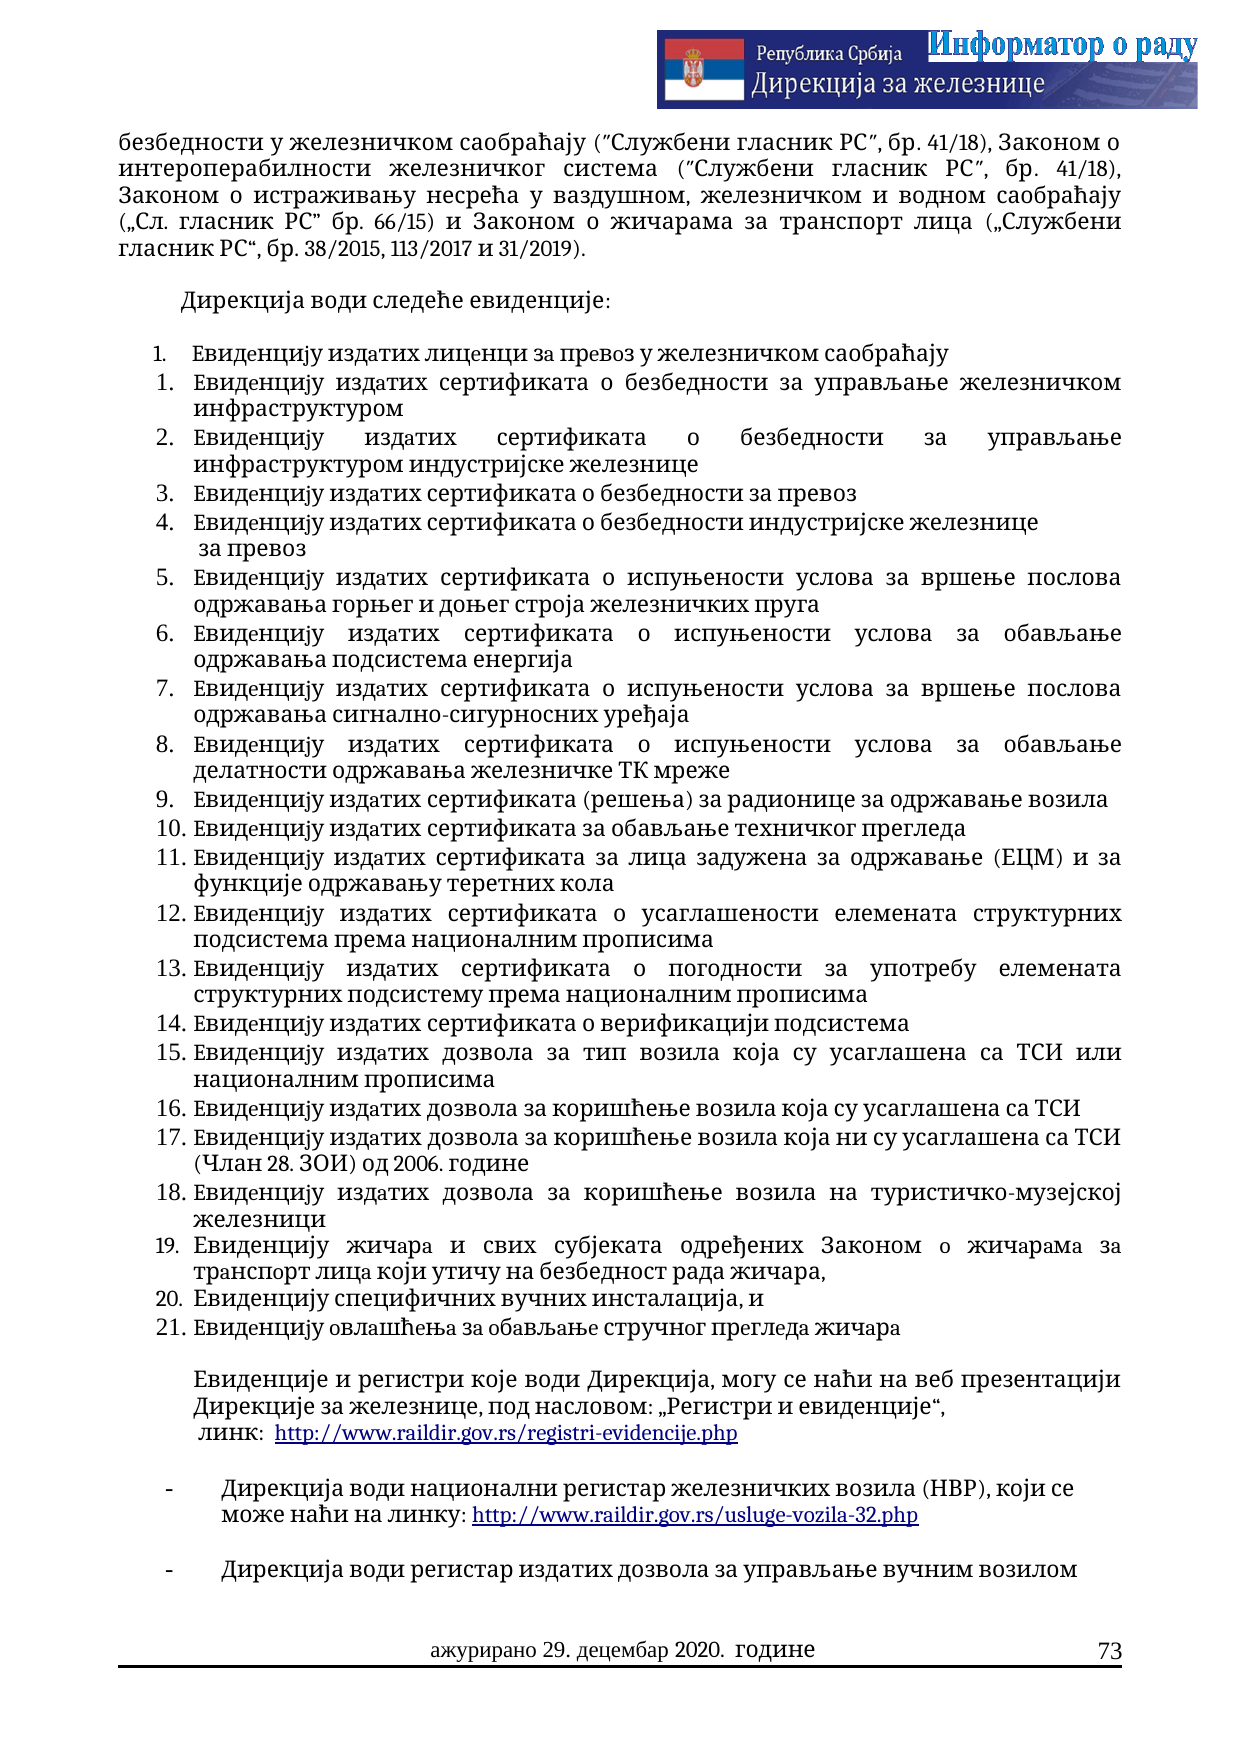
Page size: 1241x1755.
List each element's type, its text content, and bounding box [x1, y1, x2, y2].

list Eвидeнциjу издaтих сертификата (решења) за радионице за одржавање возила [156, 784, 1122, 813]
list Eвидeнциjу издaтих сертификата о испуњености услова за обављање одржавања подсистема енергија [156, 618, 1122, 673]
text за превоз [193, 536, 1122, 562]
text безбедности у железничком саобраћају (″Службени гласник РС″, бр. 41/18), Законом о интероперабилности железничког система (″Службени гласник РС″, бр. 41/18), Законом о истраживању несрећа у ваздушном, железничком и водном саобраћају („Сл. гласник РС” бр. 66/15) и Законом о жичарама за транспорт лица („Службени гласник РС“, бр. 38/2015, 113/2017 и 31/2019). [118, 130, 1122, 262]
list Eвидeнциjу издaтих сертификата о усаглашености елемената структурних подсистема према националним прописима [156, 898, 1122, 953]
list Eвидeнциjу издaтих сертификата о испуњености услова за вршење послова одржавања сигнално-сигурносних уређаја [156, 673, 1122, 729]
list Eвидeнциjу издaтих сертификата о безбедности за управљање инфраструктуром индустријске железнице [156, 422, 1122, 478]
list Eвидeнциjу издaтих дозвола за тип возила која су усаглашена са ТСИ или националним прописима [156, 1037, 1122, 1093]
list Eвидeнциjу издaтих дозвола за коришћење возила која су усаглашена са ТСИ [156, 1093, 1122, 1122]
list Eвидeнциjу издaтих дозвола за коришћење возила на туристичко-музејској железници [156, 1177, 1122, 1233]
list Eвидeнциjу издaтих сертификата о безбедности за превоз [156, 478, 1122, 507]
list Eвидeнциjу издaтих сертификата о безбедности за управљање железничком инфраструктуром [156, 367, 1122, 422]
list Eвидeнциjу издaтих сертификата за лица задужена за одржавање (ЕЦМ) и за функције одржавању теретних кола [156, 842, 1122, 898]
list Дирекција води национални регистар железничких возила (НВР), који се може наћи на линку: http://www.raildir.gov.rs/usluge-vozila-32.php [165, 1473, 1122, 1528]
list Eвидeнциjу издaтих сертификата о верификацији подсистема [156, 1008, 1122, 1037]
list Евиденцију специфичних вучних инсталација, и [156, 1286, 1122, 1312]
text 1. Eвидeнциjу издaтих лицeнци зa прeвoз у железничком саобраћају [118, 341, 1122, 367]
list Eвидeнциjу издaтих сертификата о испуњености услова за обављање делатности одржавања железничке ТК мреже [156, 729, 1122, 784]
list Дирекција води регистар издатих дозвола за управљање вучним возилом [165, 1554, 1122, 1583]
list Eвидeнциjу издaтих сертификата о испуњености услова за вршење послова одржавања горњег и доњег строја железничких пруга [156, 562, 1122, 618]
list Eвидeнциjу oвлaшћeњa зa oбaвљaњe стручнoг прeглeдa жичaрa [156, 1312, 1122, 1341]
list Eвидeнциjу издaтих сертификата о безбедности индустријске железнице [156, 507, 1122, 536]
list Eвидeнциjу издaтих дозвола за коришћење возила која ни су усаглашена са ТСИ (Члан 28. ЗОИ) од 2006. године [156, 1122, 1122, 1177]
text Евиденције и регистри које води Дирекција, могу се наћи на веб презентацији Дирекције за железнице, под насловом: „Регистри и евиденције“, [193, 1367, 1122, 1420]
list Евиденцију жичaрa и свих субјеката одређених Законом o жичaрaмa зa трaнспoрт лицa који утичу на безбедност рада жичара, [156, 1233, 1122, 1286]
list Eвидeнциjу издaтих сертификата за обављање техничког прегледа [156, 813, 1122, 842]
text Дирекција води следеће евиденције: [118, 288, 1122, 314]
text линк: http://www.raildir.gov.rs/registri-evidencije.php [193, 1420, 1122, 1446]
list Eвидeнциjу издaтих сертификата о погодности за употребу елемената структурних подсистему према националним прописима [156, 953, 1122, 1008]
